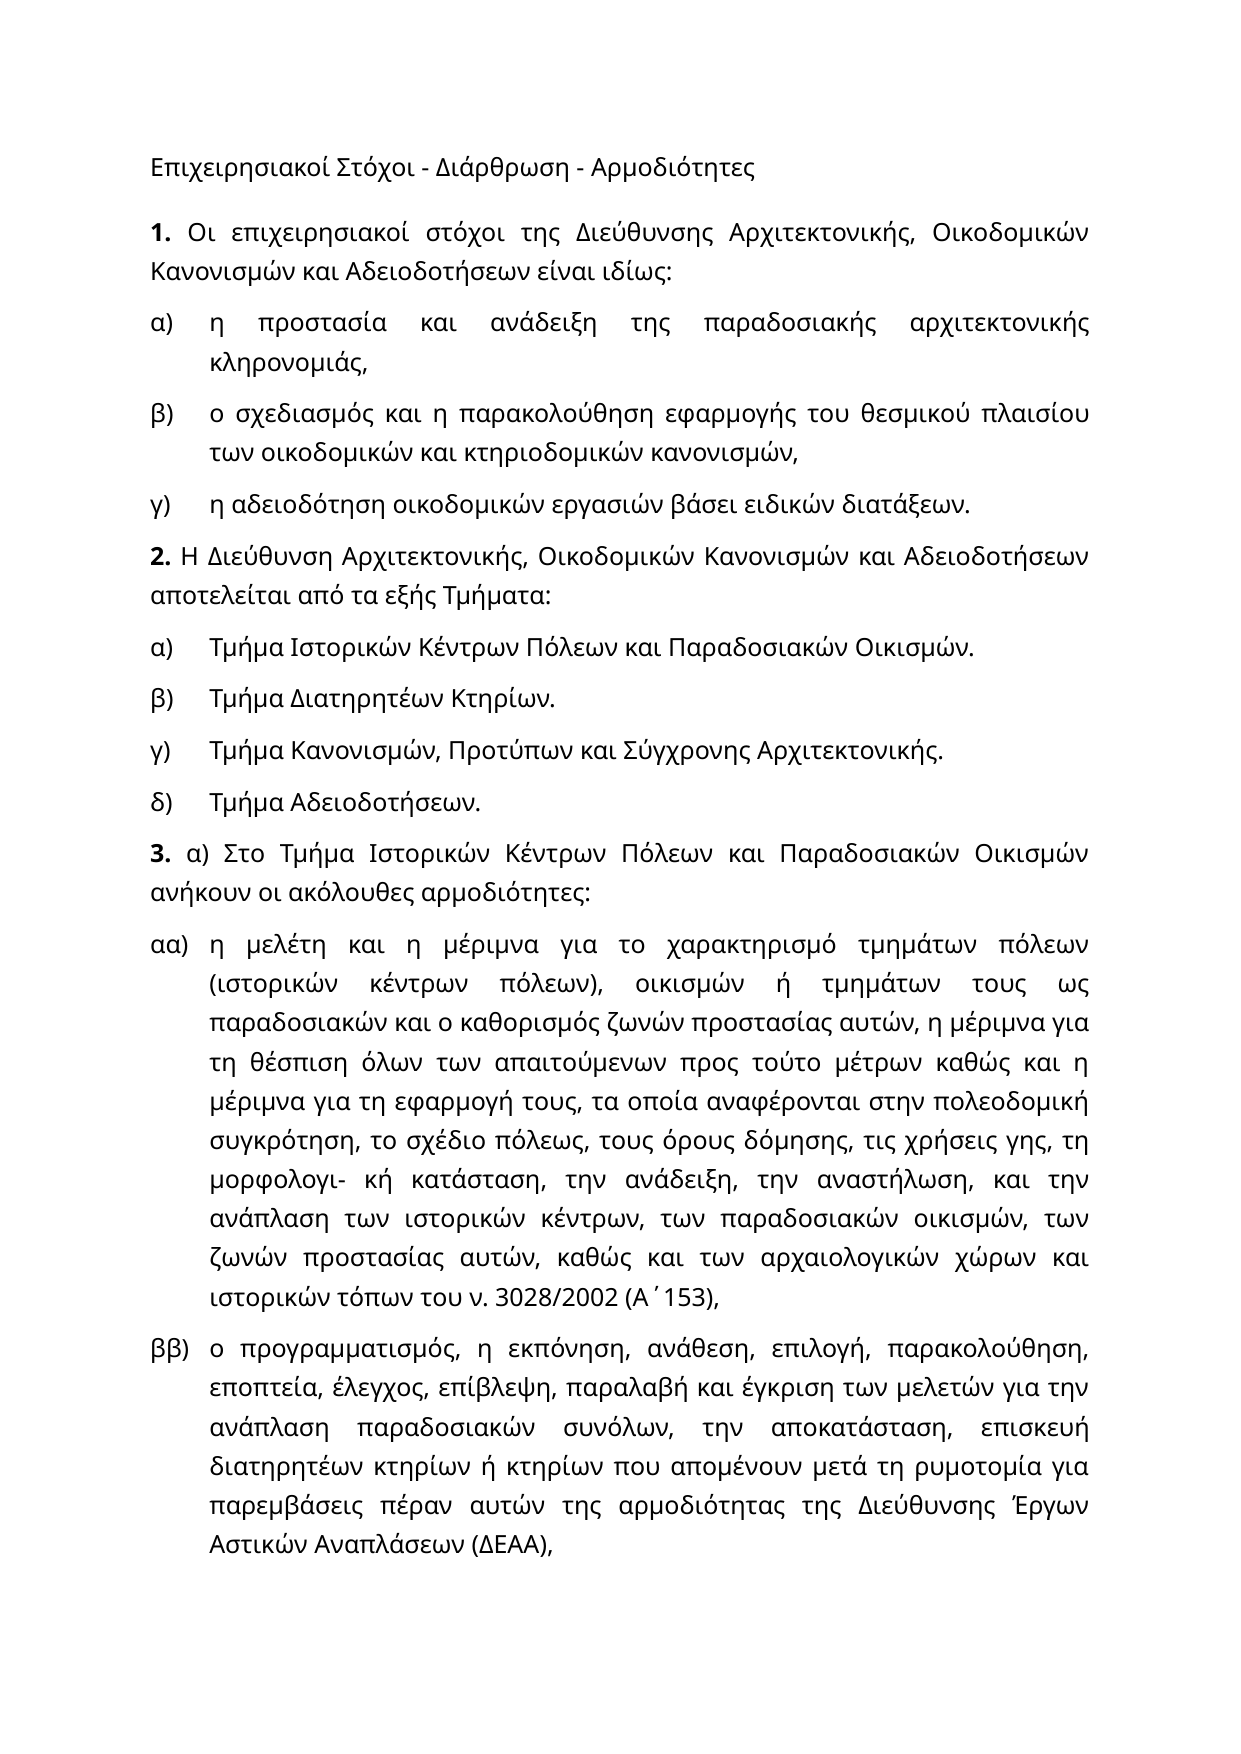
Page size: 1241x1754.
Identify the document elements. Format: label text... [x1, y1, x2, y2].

list γ) Τμήμα Κανονισμών, Προτύπων και Σύγχρονης Αρχιτεκτονικής. [150, 732, 1090, 767]
list β) Τμήμα Διατηρητέων Κτηρίων. [150, 681, 1090, 715]
list β) ο σχεδιασμός και η παρακολούθηση εφαρμογής του θεσμικού πλαισίου των οικοδομικών και κτηριοδομικών κανονισμών, [150, 396, 1090, 469]
list δ) Τμήμα Αδειοδοτήσεων. [150, 784, 1090, 818]
text Επιχειρησιακοί Στόχοι - Διάρθρωση - Αρμοδιότητες [150, 150, 1090, 184]
list ββ) ο προγραμματισμός, η εκπόνηση, ανάθεση, επιλογή, παρακολούθηση, εποπτεία, έλεγχος, επίβλεψη, παραλαβή και έγκριση των μελετών για την ανάπλαση παραδοσιακών συνόλων, την αποκατάσταση, επισκευή διατηρητέων κτηρίων ή κτηρίων που απομένουν μετά τη ρυμοτομία για παρεμβάσεις πέραν αυτών της αρμοδιότητας της Διεύθυνσης Έργων Αστικών Αναπλάσεων (ΔΕΑΑ), [150, 1331, 1090, 1561]
text 1. Οι επιχειρησιακοί στόχοι της Διεύθυνσης Αρχιτεκτονικής, Οικοδομικών Κανονισμών και Αδειοδοτήσεων είναι ιδίως: [150, 214, 1090, 287]
text 3. α) Στο Τμήμα Ιστορικών Κέντρων Πόλεων και Παραδοσιακών Οικισμών ανήκουν οι ακόλουθες αρμοδιότητες: [150, 836, 1090, 909]
list αα) η μελέτη και η μέριμνα για το χαρακτηρισμό τμημάτων πόλεων (ιστορικών κέντρων πόλεων), οικισμών ή τμημάτων τους ως παραδοσιακών και ο καθορισμός ζωνών προστασίας αυτών, η μέριμνα για τη θέσπιση όλων των απαιτούμενων προς τούτο μέτρων καθώς και η μέριμνα για τη εφαρμογή τους, τα οποία αναφέρονται στην πολεοδομική συγκρότηση, το σχέδιο πόλεως, τους όρους δόμησης, τις χρήσεις γης, τη μορφολογι- κή κατάσταση, την ανάδειξη, την αναστήλωση, και την ανάπλαση των ιστορικών κέντρων, των παραδοσιακών οικισμών, των ζωνών προστασίας αυτών, καθώς και των αρχαιολογικών χώρων και ιστορικών τόπων του ν. 3028/2002 (Α΄153), [150, 927, 1090, 1313]
text 2. Η Διεύθυνση Αρχιτεκτονικής, Οικοδομικών Κανονισμών και Αδειοδοτήσεων αποτελείται από τα εξής Τμήματα: [150, 538, 1090, 612]
list α) η προστασία και ανάδειξη της παραδοσιακής αρχιτεκτονικής κληρονομιάς, [150, 305, 1090, 378]
list γ) η αδειοδότηση οικοδομικών εργασιών βάσει ειδικών διατάξεων. [150, 487, 1090, 521]
list α) Τμήμα Ιστορικών Κέντρων Πόλεων και Παραδοσιακών Οικισμών. [150, 629, 1090, 663]
